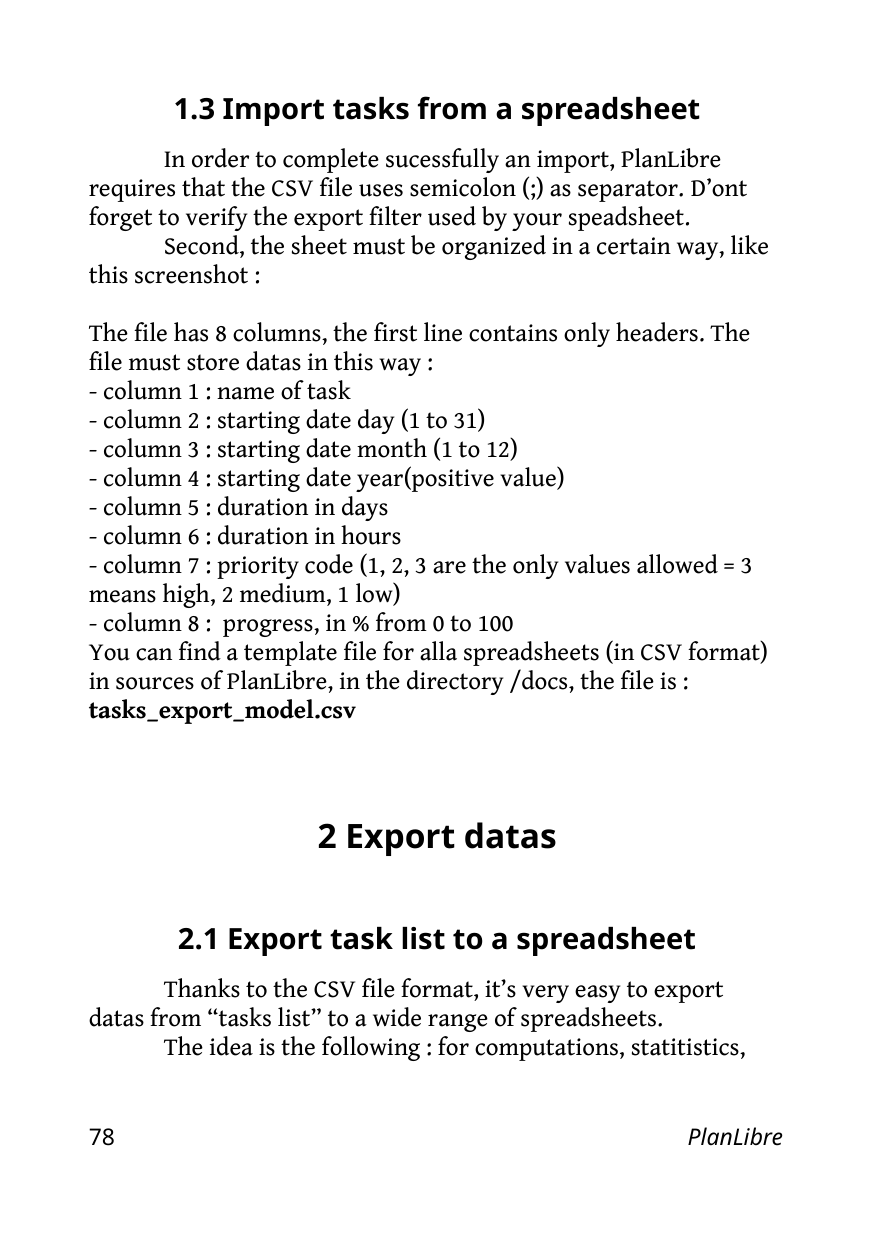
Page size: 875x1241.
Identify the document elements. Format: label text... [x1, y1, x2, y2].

text - column 7 : priority code (1, 2, 3 are the only values allowed = 3 means high, 2 medium, 1 low) [88, 551, 786, 609]
text - column 6 : duration in hours [88, 522, 786, 551]
text - column 4 : starting date year(positive value) [88, 464, 786, 493]
text - column 1 : name of task [88, 378, 786, 407]
text The idea is the following : for computations, statitistics, [88, 1033, 786, 1062]
subtitle 2.1 Export task list to a spreadsheet [88, 918, 786, 958]
text - column 5 : duration in days [88, 493, 786, 522]
text You can find a template file for alla spreadsheets (in CSV format) in sources of PlanLibre, in the directory /docs, the file is : tasks_export_model.csv [88, 638, 786, 725]
subtitle 2 Export datas [88, 813, 786, 859]
text - column 8 : progress, in % from 0 to 100 [88, 609, 786, 638]
text - column 2 : starting date day (1 to 31) [88, 407, 786, 436]
text The file has 8 columns, the first line contains only headers. The file must store datas in this way : [88, 320, 786, 378]
text In order to complete sucessfully an import, PlanLibre requires that the CSV file uses semicolon (;) as separator. D’ont forget to verify the export filter used by your speadsheet. [88, 146, 786, 233]
text - column 3 : starting date month (1 to 12) [88, 436, 786, 464]
subtitle 1.3 Import tasks from a spreadsheet [88, 88, 786, 128]
text Second, the sheet must be organized in a certain way, like this screenshot : [88, 233, 786, 291]
text Thanks to the CSV file format, it’s very easy to export datas from “tasks list” to a wide range of spreadsheets. [88, 975, 786, 1033]
